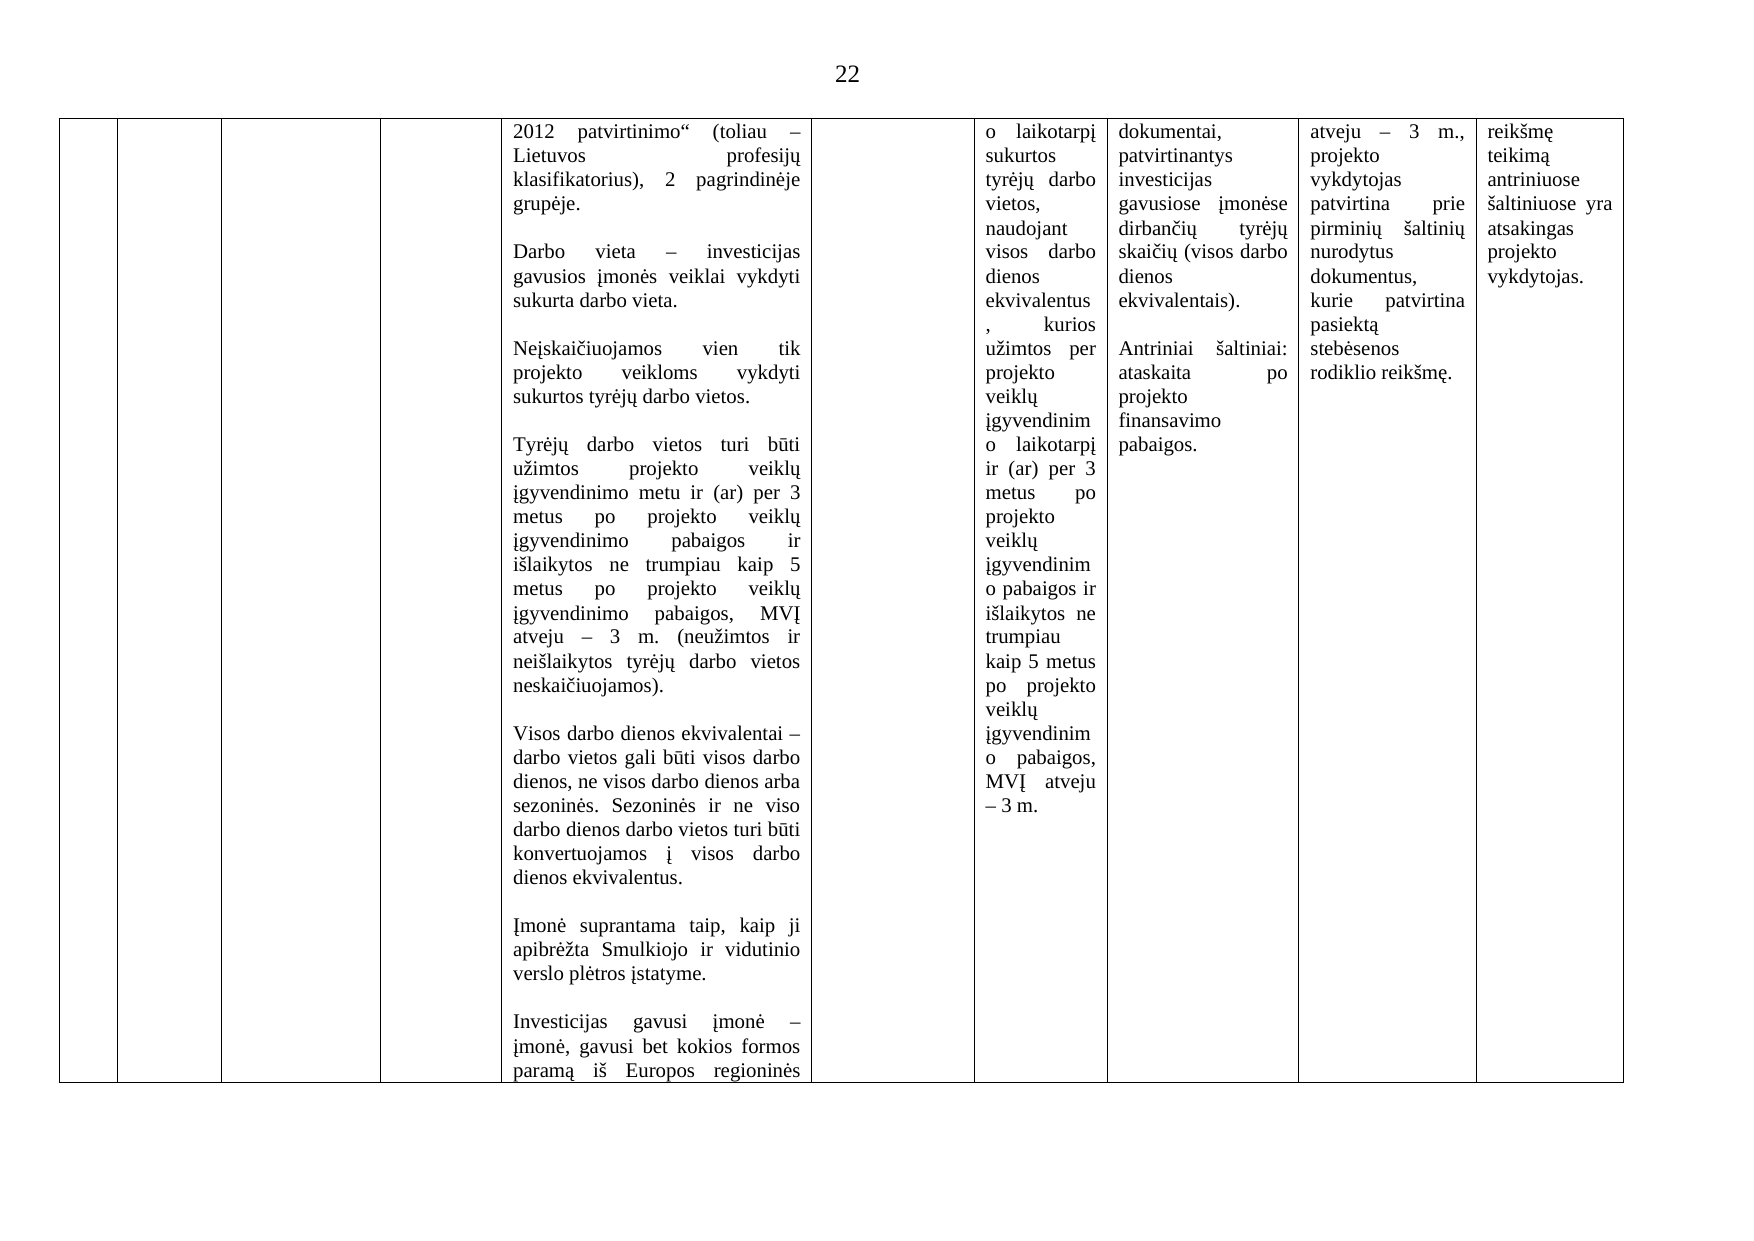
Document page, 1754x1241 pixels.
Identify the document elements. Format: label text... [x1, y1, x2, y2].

table_cell [812, 119, 974, 1082]
table_cell [118, 119, 221, 1082]
table_cell 2012 patvirtinimo“ (toliau – Lietuvos profesijų klasifikatorius), 2 pagrindinėje grupėje. Darbo vieta – investicijas gavusios įmonės veiklai vykdyti sukurta darbo vieta. Neįskaičiuojamos vien tik projekto veikloms vykdyti sukurtos tyrėjų darbo vietos. Tyrėjų darbo vietos turi būti užimtos projekto veiklų įgyvendinimo metu ir (ar) per 3 metus po projekto veiklų įgyvendinimo pabaigos ir išlaikytos ne trumpiau kaip 5 metus po projekto veiklų įgyvendinimo pabaigos, MVĮ atveju – 3 m. (neužimtos ir neišlaikytos tyrėjų darbo vietos neskaičiuojamos). Visos darbo dienos ekvivalentai – darbo vietos gali būti visos darbo dienos, ne visos darbo dienos arba sezoninės. Sezoninės ir ne viso darbo dienos darbo vietos turi būti konvertuojamos į visos darbo dienos ekvivalentus. Įmonė suprantama taip, kaip ji apibrėžta Smulkiojo ir vidutinio verslo plėtros įstatyme. Investicijas gavusi įmonė – įmonė, gavusi bet kokios formos paramą iš Europos regioninės [502, 119, 811, 1082]
table_cell [381, 119, 501, 1082]
table_cell o laikotarpį sukurtos tyrėjų darbo vietos, naudojant visos darbo dienos ekvivalentus, kurios užimtos per projekto veiklų įgyvendinimo laikotarpį ir (ar) per 3 metus po projekto veiklų įgyvendinimo pabaigos ir išlaikytos ne trumpiau kaip 5 metus po projekto veiklų įgyvendinimo pabaigos, MVĮ atveju – 3 m. [975, 119, 1107, 1082]
table_cell [60, 119, 117, 1082]
table_cell atveju – 3 m., projekto vykdytojas patvirtina prie pirminių šaltinių nurodytus dokumentus, kurie patvirtina pasiektą stebėsenos rodiklio reikšmę. [1299, 119, 1476, 1082]
table_cell reikšmę teikimą antriniuose šaltiniuose yra atsakingas projekto vykdytojas. [1477, 119, 1623, 1082]
table_cell [222, 119, 380, 1082]
table_cell dokumentai, patvirtinantys investicijas gavusiose įmonėse dirbančių tyrėjų skaičių (visos darbo dienos ekvivalentais). Antriniai šaltiniai: ataskaita po projekto finansavimo pabaigos. [1108, 119, 1298, 1082]
